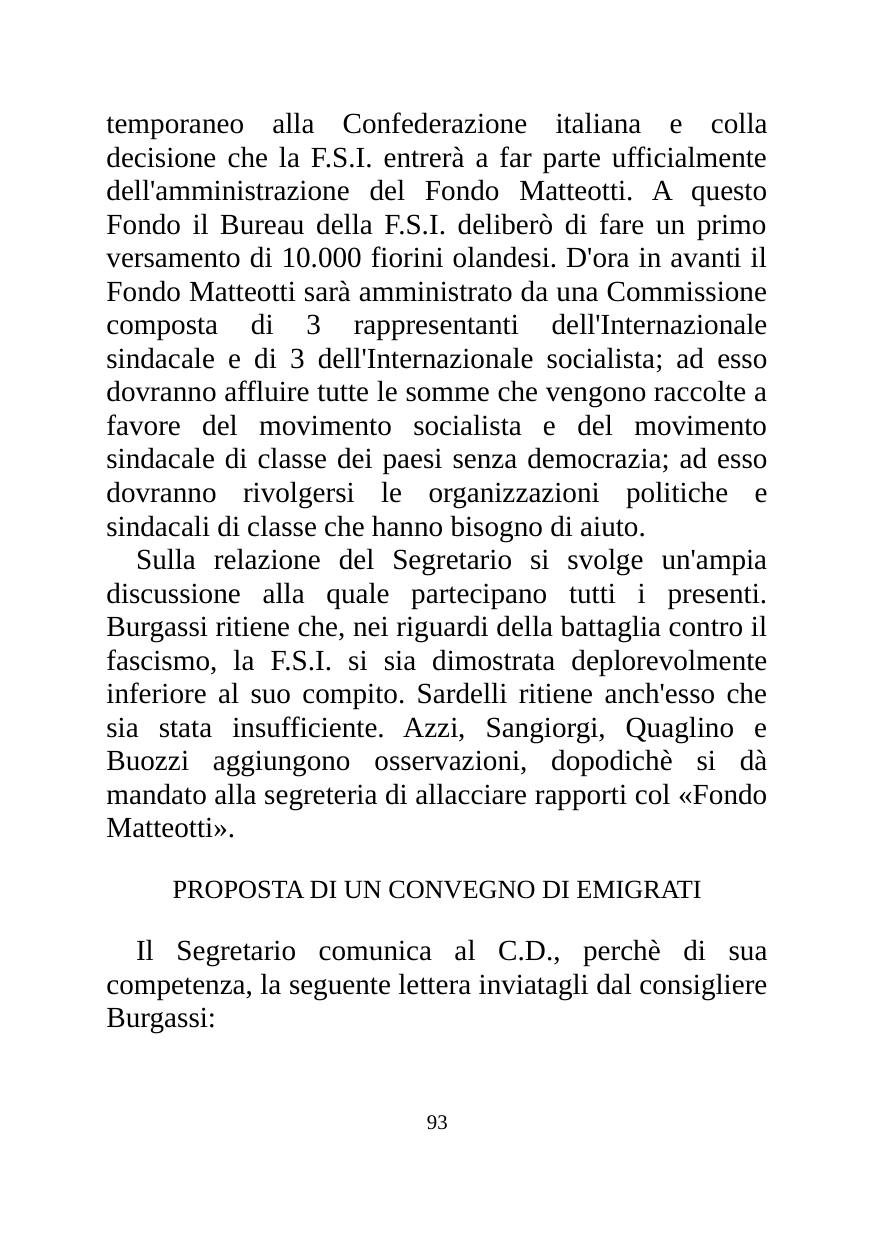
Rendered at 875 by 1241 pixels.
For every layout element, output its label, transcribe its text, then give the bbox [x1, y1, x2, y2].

subtitle PROPOSTA DI UN CONVEGNO DI EMIGRATI [106, 874, 768, 904]
text Il Segretario comunica al C.D., perchè di sua competenza, la seguente lettera inviatagli dal consigliere Burgassi: [106, 933, 768, 1034]
text temporaneo alla Confederazione italiana e colla decisione che la F.S.I. entrerà a far parte ufficialmente dell'amministrazione del Fondo Matteotti. A questo Fondo il Bureau della F.S.I. deliberò di fare un primo versamento di 10.000 fiorini olandesi. D'ora in avanti il Fondo Matteotti sarà amministrato da una Commissione composta di 3 rappresentanti dell'Internazionale sindacale e di 3 dell'Internazionale socialista; ad esso dovranno affluire tutte le somme che vengono raccolte a favore del movimento socialista e del movimento sindacale di classe dei paesi senza democrazia; ad esso dovranno rivolgersi le organizzazioni politiche e sindacali di classe che hanno bisogno di aiuto. [106, 106, 768, 542]
text Sulla relazione del Segretario si svolge un'ampia discussione alla quale partecipano tutti i presenti. Burgassi ritiene che, nei riguardi della battaglia contro il fascismo, la F.S.I. si sia dimostrata deplorevolmente inferiore al suo compito. Sardelli ritiene anch'esso che sia stata insufficiente. Azzi, Sangiorgi, Quaglino e Buozzi aggiungono osservazioni, dopodichè si dà mandato alla segreteria di allacciare rapporti col «Fondo Matteotti». [106, 542, 768, 844]
